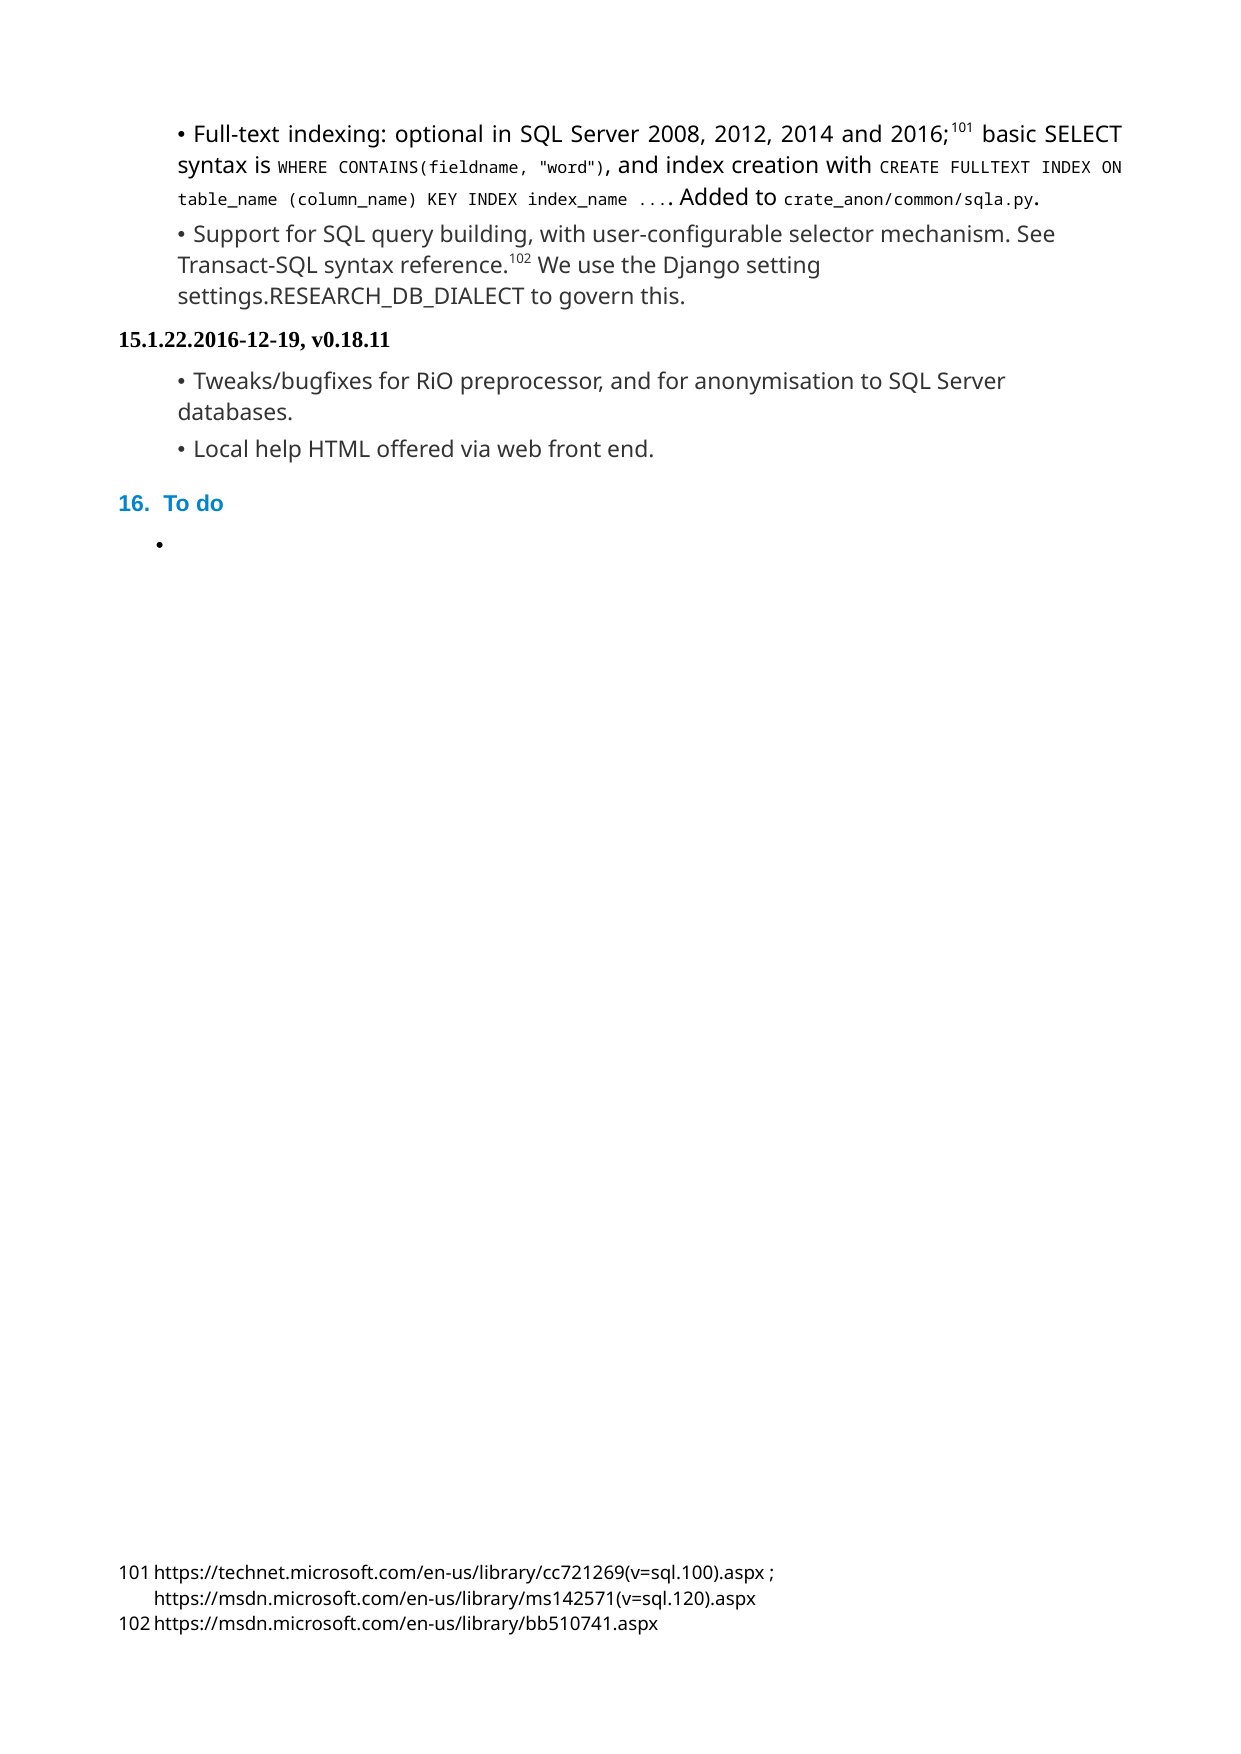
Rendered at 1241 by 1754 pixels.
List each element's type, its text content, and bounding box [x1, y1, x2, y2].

list https://technet.microsoft.com/en-us/library/cc721269(v=sql.100).aspx ; https://msdn.microsoft.com/en-us/library/ms142571(v=sql.120).aspx [118, 1559, 1122, 1610]
subtitle To do [118, 490, 1122, 516]
list https://msdn.microsoft.com/en-us/library/bb510741.aspx [118, 1610, 1122, 1636]
list Tweaks/bugfixes for RiO preprocessor, and for anonymisation to SQL Server databases. [177, 365, 1122, 427]
list Local help HTML offered via web front end. [177, 433, 1122, 465]
list Full-text indexing: optional in SQL Server 2008, 2012, 2014 and 2016; basic SELECT syntax is WHERE CONTAINS(fieldname, "word"), and index creation with CREATE FULLTEXT INDEX ON table_name (column_name) KEY INDEX index_name .... Added to crate_anon/common/sqla.py. [177, 118, 1122, 212]
list Support for SQL query building, with user-configurable selector mechanism. See Transact-SQL syntax reference. We use the Django setting settings.RESEARCH_DB_DIALECT to govern this. [177, 218, 1122, 312]
subtitle 2016-12-19, v0.18.11 [118, 326, 1122, 352]
